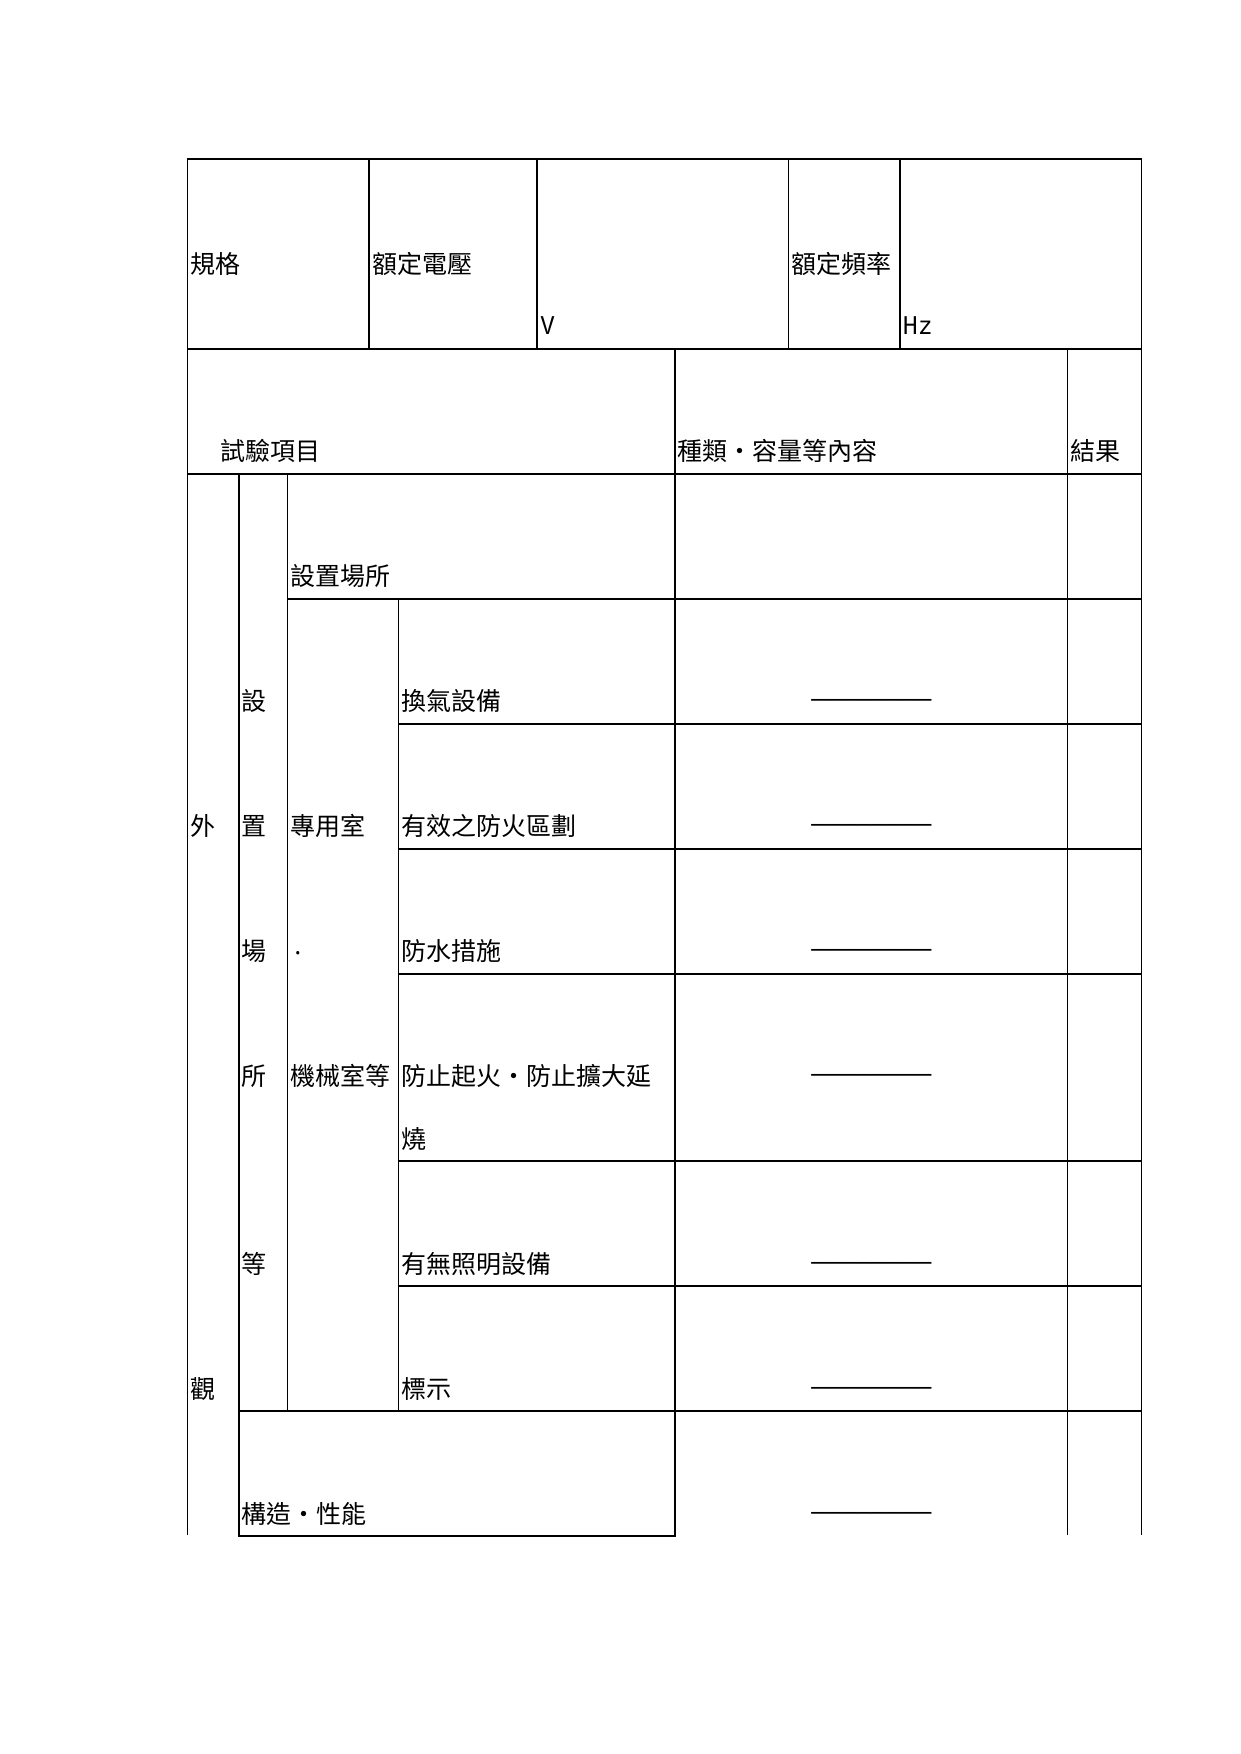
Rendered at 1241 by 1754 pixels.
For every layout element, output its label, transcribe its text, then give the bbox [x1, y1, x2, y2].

table_cell V [538, 160, 788, 348]
table_cell 結果 [1068, 350, 1141, 473]
table_cell [188, 848, 238, 973]
table_cell [1068, 475, 1141, 598]
table_cell 外 [188, 723, 238, 848]
table_cell [288, 600, 398, 723]
table_cell 設置場所 [288, 475, 674, 598]
table_cell [1068, 1162, 1141, 1285]
table_cell [240, 1285, 287, 1410]
table_cell 設 [240, 598, 287, 723]
table_cell 規格 [188, 160, 368, 348]
table_cell [676, 475, 1067, 598]
table_cell 場 [240, 848, 287, 973]
table_cell ──────── [676, 725, 1067, 848]
table_cell Hz [901, 160, 1141, 348]
table_cell 換氣設備 [399, 600, 674, 723]
table_cell ──────── [676, 975, 1067, 1160]
table_cell 額定頻率 [789, 160, 899, 348]
table_cell [188, 1410, 238, 1535]
table_cell 額定電壓 [370, 160, 536, 348]
table_cell ‧ [288, 848, 398, 973]
table_cell [1068, 725, 1141, 848]
table_cell 有無照明設備 [399, 1162, 674, 1285]
table_cell [240, 475, 287, 598]
table_cell [188, 475, 238, 598]
table_cell 觀 [188, 1285, 238, 1410]
table_cell [288, 1285, 398, 1410]
table_cell [188, 973, 238, 1160]
table_cell 等 [240, 1160, 287, 1285]
table_cell ──────── [676, 1287, 1067, 1410]
table_cell 防止起火‧防止擴大延燒 [399, 975, 674, 1160]
table_cell [1068, 600, 1141, 723]
table_cell ──────── [676, 1412, 1067, 1535]
table_cell 置 [240, 723, 287, 848]
table_cell 標示 [399, 1287, 674, 1410]
table_cell 試驗項目 [188, 350, 674, 473]
table_cell ──────── [676, 600, 1067, 723]
table_cell [288, 1160, 398, 1285]
table_cell 構造‧性能 [240, 1412, 674, 1535]
table_cell [1068, 850, 1141, 973]
table_cell 專用室 [288, 723, 398, 848]
table_cell [1068, 1412, 1141, 1535]
table_cell 有效之防火區劃 [399, 725, 674, 848]
table_cell [1068, 1287, 1141, 1410]
table_cell 機械室等 [288, 973, 398, 1160]
table_cell [1068, 975, 1141, 1160]
table_cell 所 [240, 973, 287, 1160]
table_cell [188, 598, 238, 723]
table_cell [188, 1160, 238, 1285]
table_cell 種類‧容量等內容 [676, 350, 1067, 473]
table_cell 防水措施 [399, 850, 674, 973]
table_cell ──────── [676, 850, 1067, 973]
table_cell ──────── [676, 1162, 1067, 1285]
